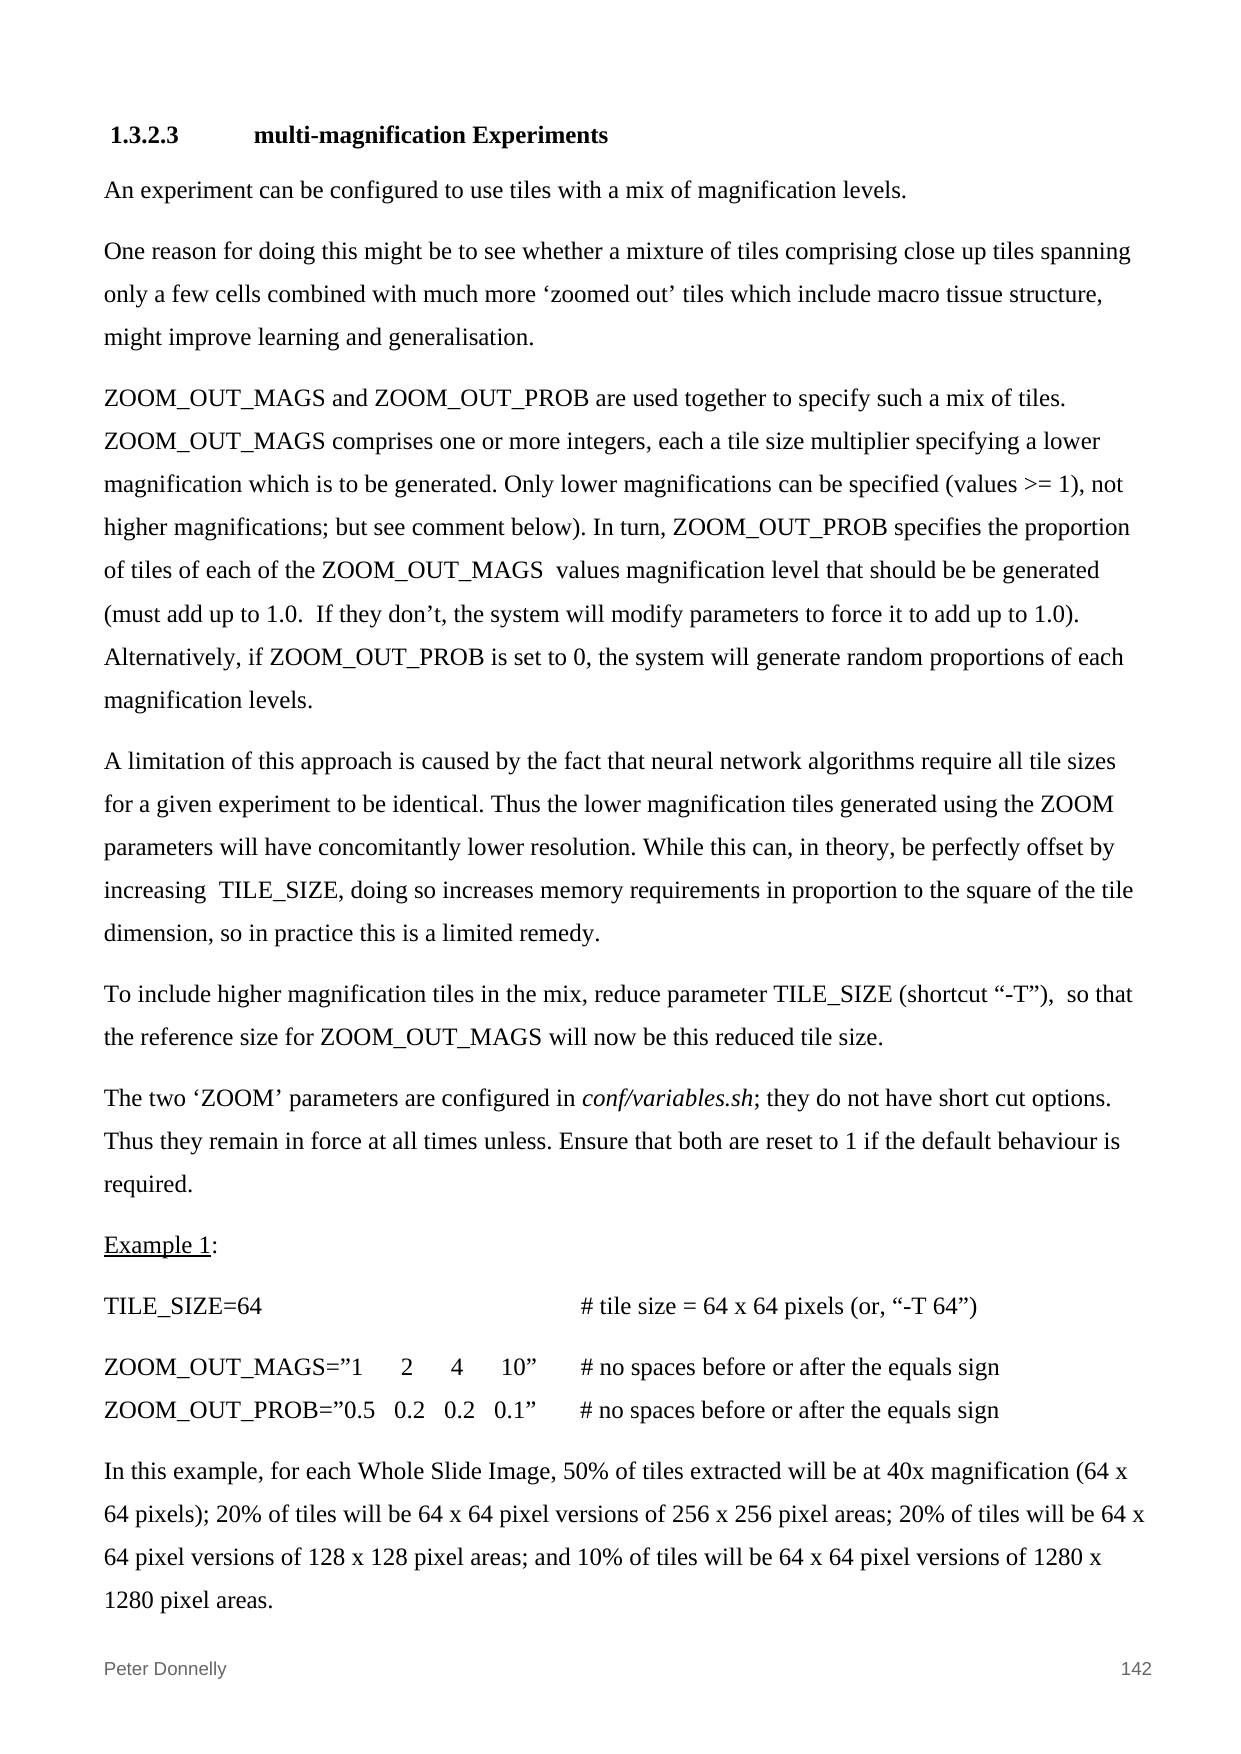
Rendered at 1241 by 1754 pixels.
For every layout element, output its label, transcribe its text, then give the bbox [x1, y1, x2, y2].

text A limitation of this approach is caused by the fact that neural network algorithms require all tile sizes for a given experiment to be identical. Thus the lower magnification tiles generated using the ZOOM parameters will have concomitantly lower resolution. While this can, in theory, be perfectly offset by increasing TILE_SIZE, doing so increases memory requirements in proportion to the square of the tile dimension, so in practice this is a limited remedy. [103, 746, 1146, 947]
text One reason for doing this might be to see whether a mixture of tiles comprising close up tiles spanning only a few cells combined with much more ‘zoomed out’ tiles which include macro tissue structure, might improve learning and generalisation. [103, 236, 1146, 351]
text ZOOM_OUT_MAGS and ZOOM_OUT_PROB are used together to specify such a mix of tiles. ZOOM_OUT_MAGS comprises one or more integers, each a tile size multiplier specifying a lower magnification which is to be generated. Only lower magnifications can be specified (values >= 1), not higher magnifications; but see comment below). In turn, ZOOM_OUT_PROB specifies the proportion of tiles of each of the ZOOM_OUT_MAGS values magnification level that should be be generated (must add up to 1.0. If they don’t, the system will modify parameters to force it to add up to 1.0). Alternatively, if ZOOM_OUT_PROB is set to 0, the system will generate random proportions of each magnification levels. [103, 383, 1146, 714]
text In this example, for each Whole Slide Image, 50% of tiles extracted will be at 40x magnification (64 x 64 pixels); 20% of tiles will be 64 x 64 pixel versions of 256 x 256 pixel areas; 20% of tiles will be 64 x 64 pixel versions of 128 x 128 pixel areas; and 10% of tiles will be 64 x 64 pixel versions of 1280 x 1280 pixel areas. [103, 1456, 1146, 1614]
text To include higher magnification tiles in the mix, reduce parameter TILE_SIZE (shortcut “-T”), so that the reference size for ZOOM_OUT_MAGS will now be this reduced tile size. [103, 979, 1146, 1051]
text An experiment can be configured to use tiles with a mix of magnification levels. [103, 175, 1146, 204]
text TILE_SIZE=64 # tile size = 64 x 64 pixels (or, “-T 64”) [103, 1291, 1146, 1320]
subtitle multi-magnification Experiments [103, 120, 1146, 148]
text ZOOM_OUT_MAGS=”1 2 4 10” # no spaces before or after the equals sign ZOOM_OUT_PROB=”0.5 0.2 0.2 0.1” # no spaces before or after the equals sign [103, 1352, 1146, 1424]
text Example 1: [103, 1230, 1146, 1259]
text The two ‘ZOOM’ parameters are configured in conf/variables.sh; they do not have short cut options. Thus they remain in force at all times unless. Ensure that both are reset to 1 if the default behaviour is required. [103, 1083, 1146, 1198]
